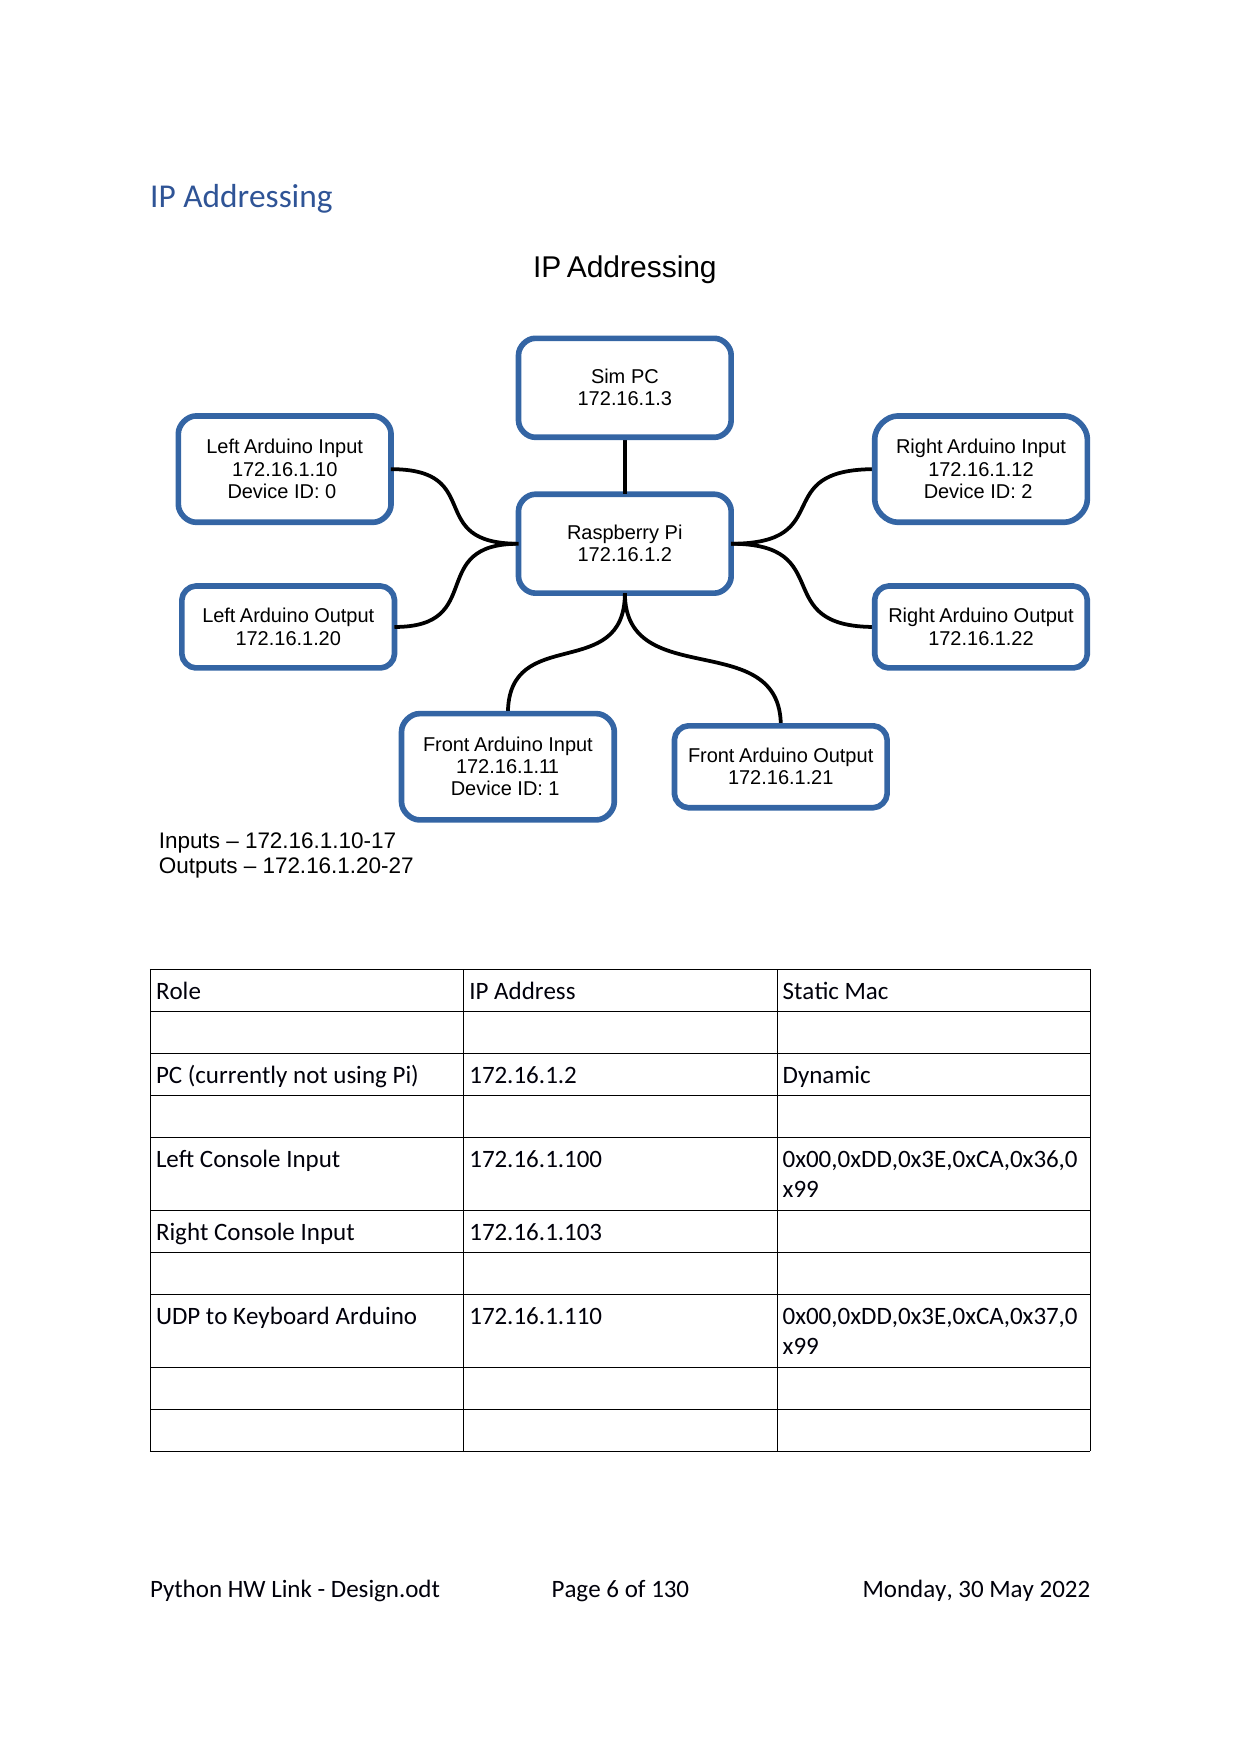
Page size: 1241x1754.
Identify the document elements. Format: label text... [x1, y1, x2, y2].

table_header Role [151, 970, 463, 1011]
table_cell Dynamic [778, 1054, 1090, 1095]
table_cell 0x00,0xDD,0x3E,0xCA,0x36,0x99 [778, 1138, 1090, 1210]
table_cell Right Console Input [151, 1211, 463, 1252]
table_cell Left Console Input [151, 1138, 463, 1210]
table_cell [151, 1012, 463, 1053]
table_cell [464, 1253, 777, 1294]
table_cell [151, 1410, 463, 1451]
table_cell 172.16.1.100 [464, 1138, 777, 1210]
table_cell [151, 1253, 463, 1294]
table_cell [464, 1368, 777, 1409]
table_cell 172.16.1.110 [464, 1295, 777, 1367]
table_cell 172.16.1.2 [464, 1054, 777, 1095]
table_cell [464, 1410, 777, 1451]
table_cell 0x00,0xDD,0x3E,0xCA,0x37,0x99 [778, 1295, 1090, 1367]
table_cell [151, 1096, 463, 1137]
table_cell [464, 1096, 777, 1137]
table_cell [778, 1253, 1090, 1294]
subtitle IP Addressing [150, 175, 1090, 216]
table_cell [151, 1368, 463, 1409]
table_cell UDP to Keyboard Arduino [151, 1295, 463, 1367]
table_header Static Mac [778, 970, 1090, 1011]
table_cell [778, 1410, 1090, 1451]
table_cell [778, 1096, 1090, 1137]
table_cell [778, 1368, 1090, 1409]
table_cell [778, 1211, 1090, 1252]
table_cell [778, 1012, 1090, 1053]
table_cell PC (currently not using Pi) [151, 1054, 463, 1095]
table_cell 172.16.1.103 [464, 1211, 777, 1252]
table_cell [464, 1012, 777, 1053]
table_header IP Address [464, 970, 777, 1011]
